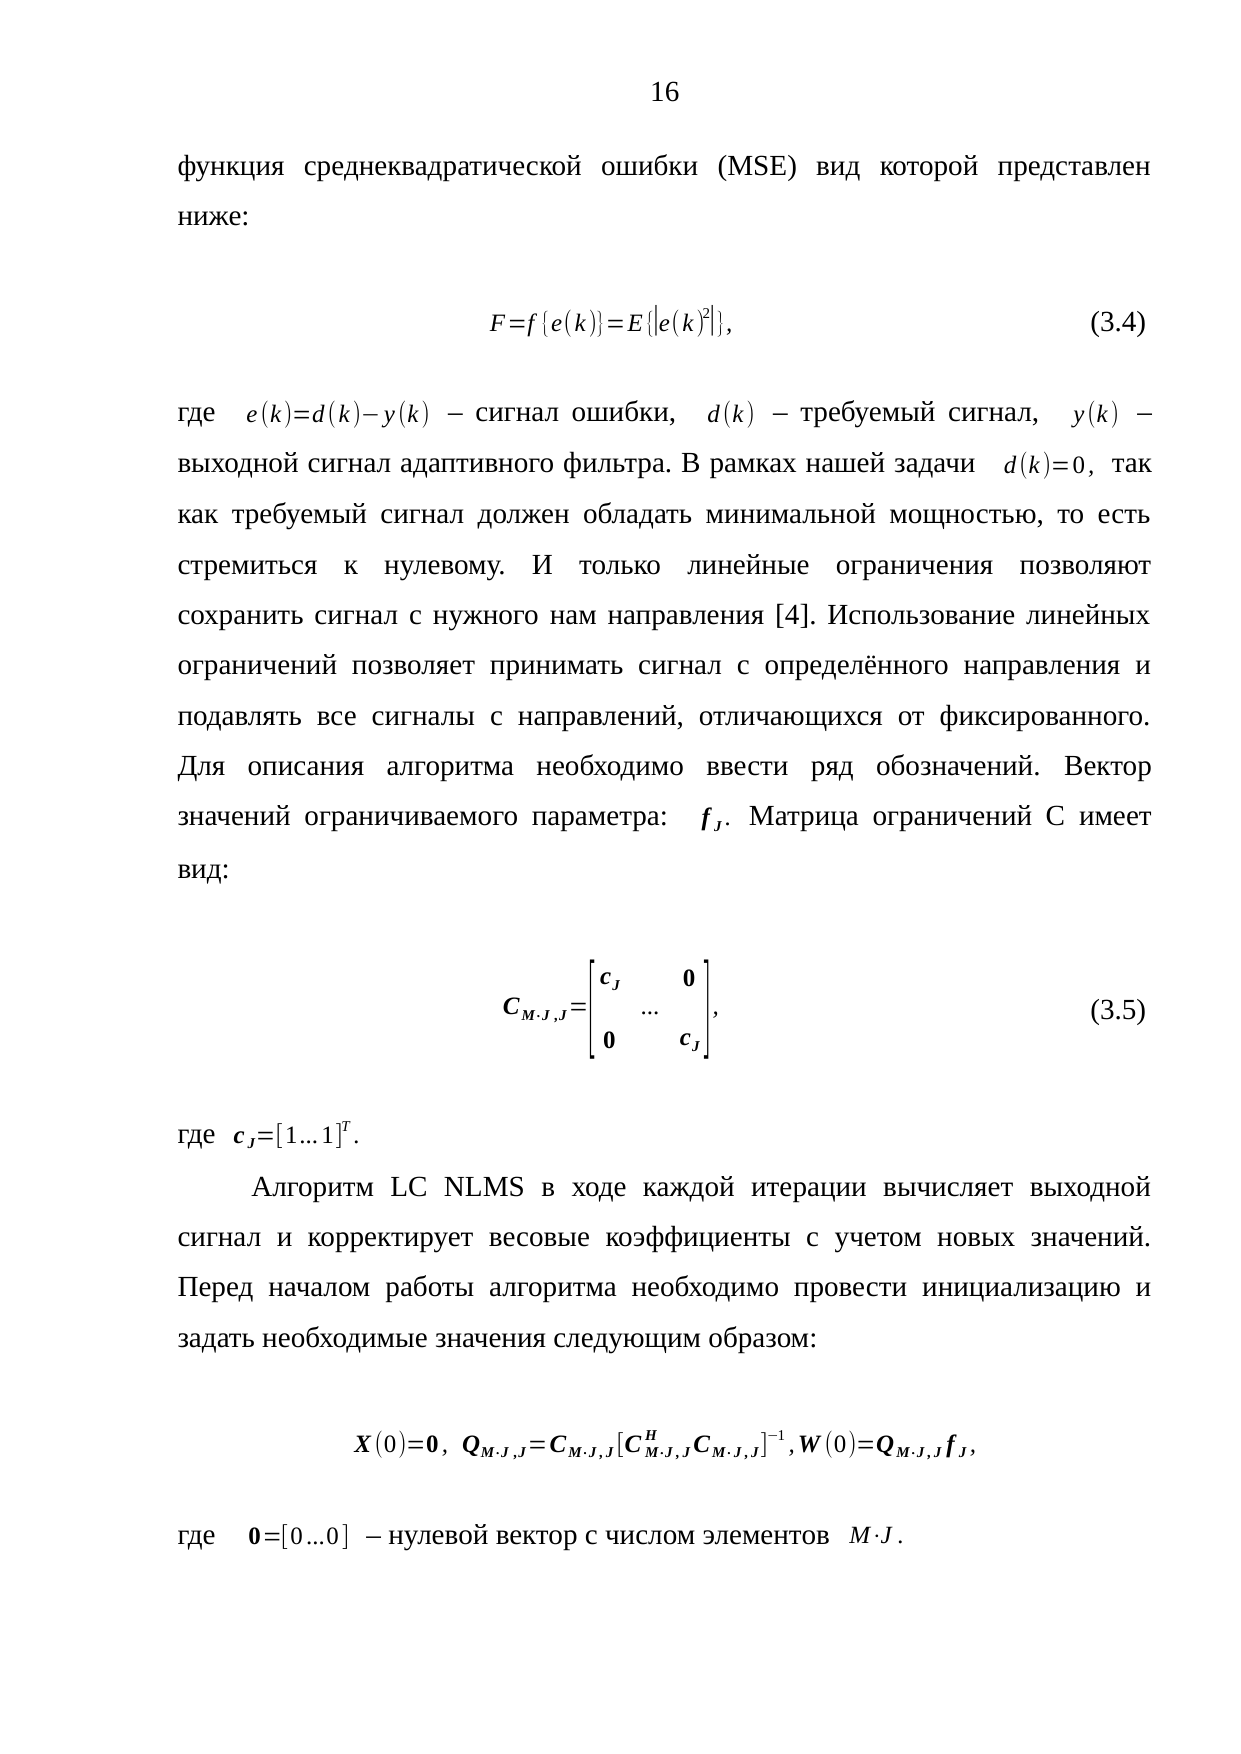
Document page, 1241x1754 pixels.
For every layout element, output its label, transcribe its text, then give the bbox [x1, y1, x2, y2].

text где [177, 1116, 1152, 1152]
table_header [177, 952, 1043, 1066]
table_header [177, 1421, 1152, 1467]
table_header (3.4) [1043, 299, 1152, 344]
text где – нулевой вектор с числом элементов [177, 1517, 1152, 1551]
table_header [177, 299, 1043, 344]
text где – сигнал ошибки, – требуемый сигнал, – выходной сигнал адаптивного фильтра. В рамках нашей задачи так как требуемый сигнал должен обладать минимальной мощностью, то есть стремиться к нулевому. И только линейные ограничения позволяют сохранить сигнал с нужного нам направления [4]. Использование линейных ограничений позволяет принимать сигнал с определённого направления и подавлять все сигналы с направлений, отличающихся от фиксированного. Для описания алгоритма необходимо ввести ряд обозначений. Вектор значений ограничиваемого параметра: Матрица ограничений С имеет вид: [177, 394, 1152, 885]
table_header (3.5) [1043, 952, 1152, 1066]
text Алгоритм LC NLMS в ходе каждой итерации вычисляет выходной сигнал и корректирует весовые коэффициенты с учетом новых значений. Перед началом работы алгоритма необходимо провести инициализацию и задать необходимые значения следующим образом: [177, 1169, 1152, 1353]
text функция среднеквадратической ошибки (MSE) вид которой представлен ниже: [177, 148, 1152, 232]
